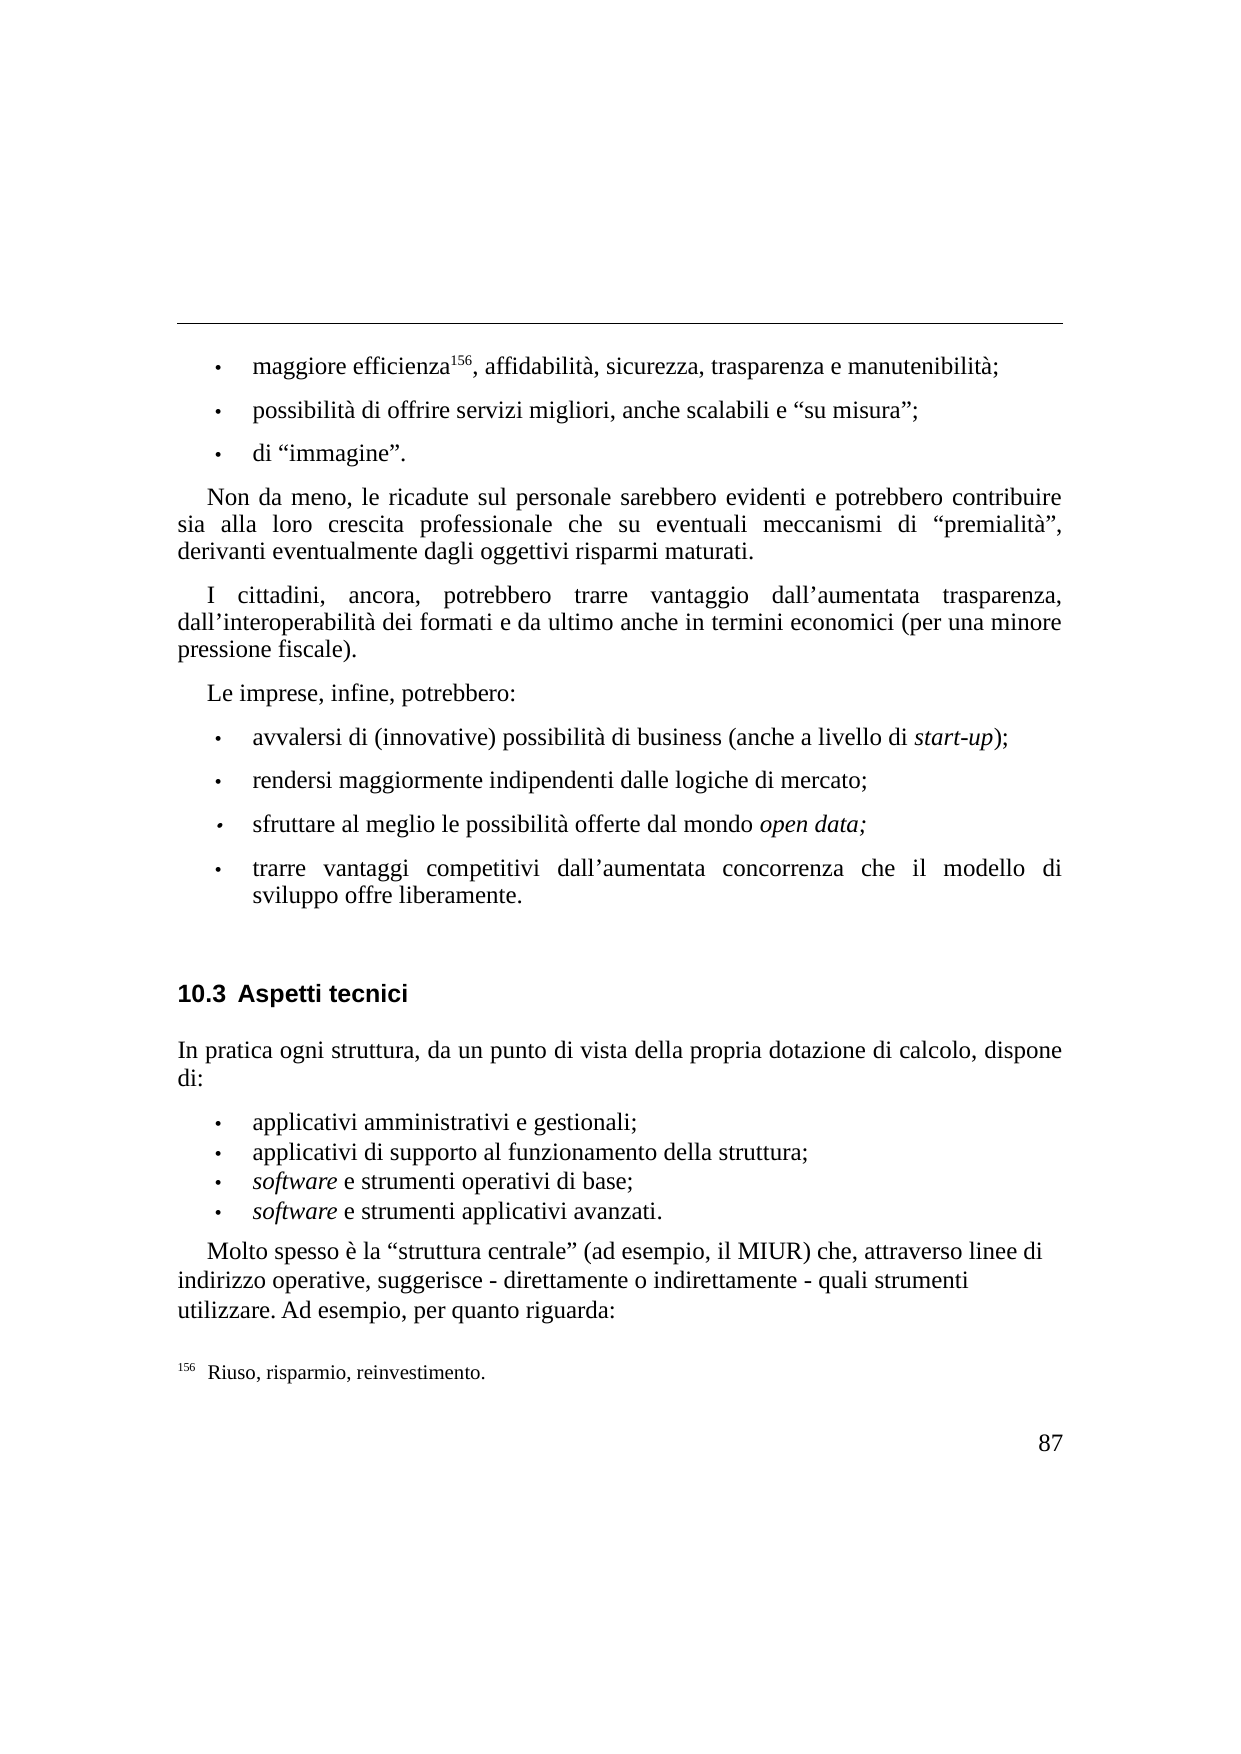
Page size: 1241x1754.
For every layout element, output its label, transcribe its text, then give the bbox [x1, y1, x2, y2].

list applicativi amministrativi e gestionali; [215, 1108, 1063, 1136]
list possibilità di offrire servizi migliori, anche scalabili e “su misura”; [215, 396, 1063, 423]
list rendersi maggiormente indipendenti dalle logiche di mercato; [215, 767, 1063, 794]
text I cittadini, ancora, potrebbero trarre vantaggio dall’aumentata trasparenza, dall’interoperabilità dei formati e da ultimo anche in termini economici (per una minore pressione fiscale). [177, 582, 1063, 663]
list software e strumenti applicativi avanzati. [215, 1197, 1063, 1224]
list trarre vantaggi competitivi dall’aumentata concorrenza che il modello di sviluppo offre liberamente. [215, 855, 1063, 963]
list avvalersi di (innovative) possibilità di business (anche a livello di start-up); [215, 723, 1063, 751]
list software e strumenti operativi di base; [215, 1167, 1063, 1195]
text In pratica ogni struttura, da un punto di vista della propria dotazione di calcolo, dispone di: [177, 1037, 1063, 1091]
list maggiore efficienza, affidabilità, sicurezza, trasparenza e manutenibilità; [215, 353, 1063, 380]
list di “immagine”. [215, 440, 1063, 467]
list sfruttare al meglio le possibilità offerte dal mondo open data; [215, 811, 1063, 838]
text Non da meno, le ricadute sul personale sarebbero evidenti e potrebbero contribuire sia alla loro crescita professionale che su eventuali meccanismi di “premialità”, derivanti eventualmente dagli oggettivi risparmi maturati. [177, 484, 1063, 565]
text Molto spesso è la “struttura centrale” (ad esempio, il MIUR) che, attraverso linee di indirizzo operative, suggerisce - direttamente o indirettamente - quali strumenti utilizzare. Ad esempio, per quanto riguarda: [177, 1237, 1063, 1324]
list Riuso, risparmio, reinvestimento. [177, 1361, 1063, 1384]
text Le imprese, infine, potrebbero: [177, 680, 1063, 707]
list applicativi di supporto al funzionamento della struttura; [215, 1138, 1063, 1165]
subtitle Aspetti tecnici [177, 980, 1063, 1008]
